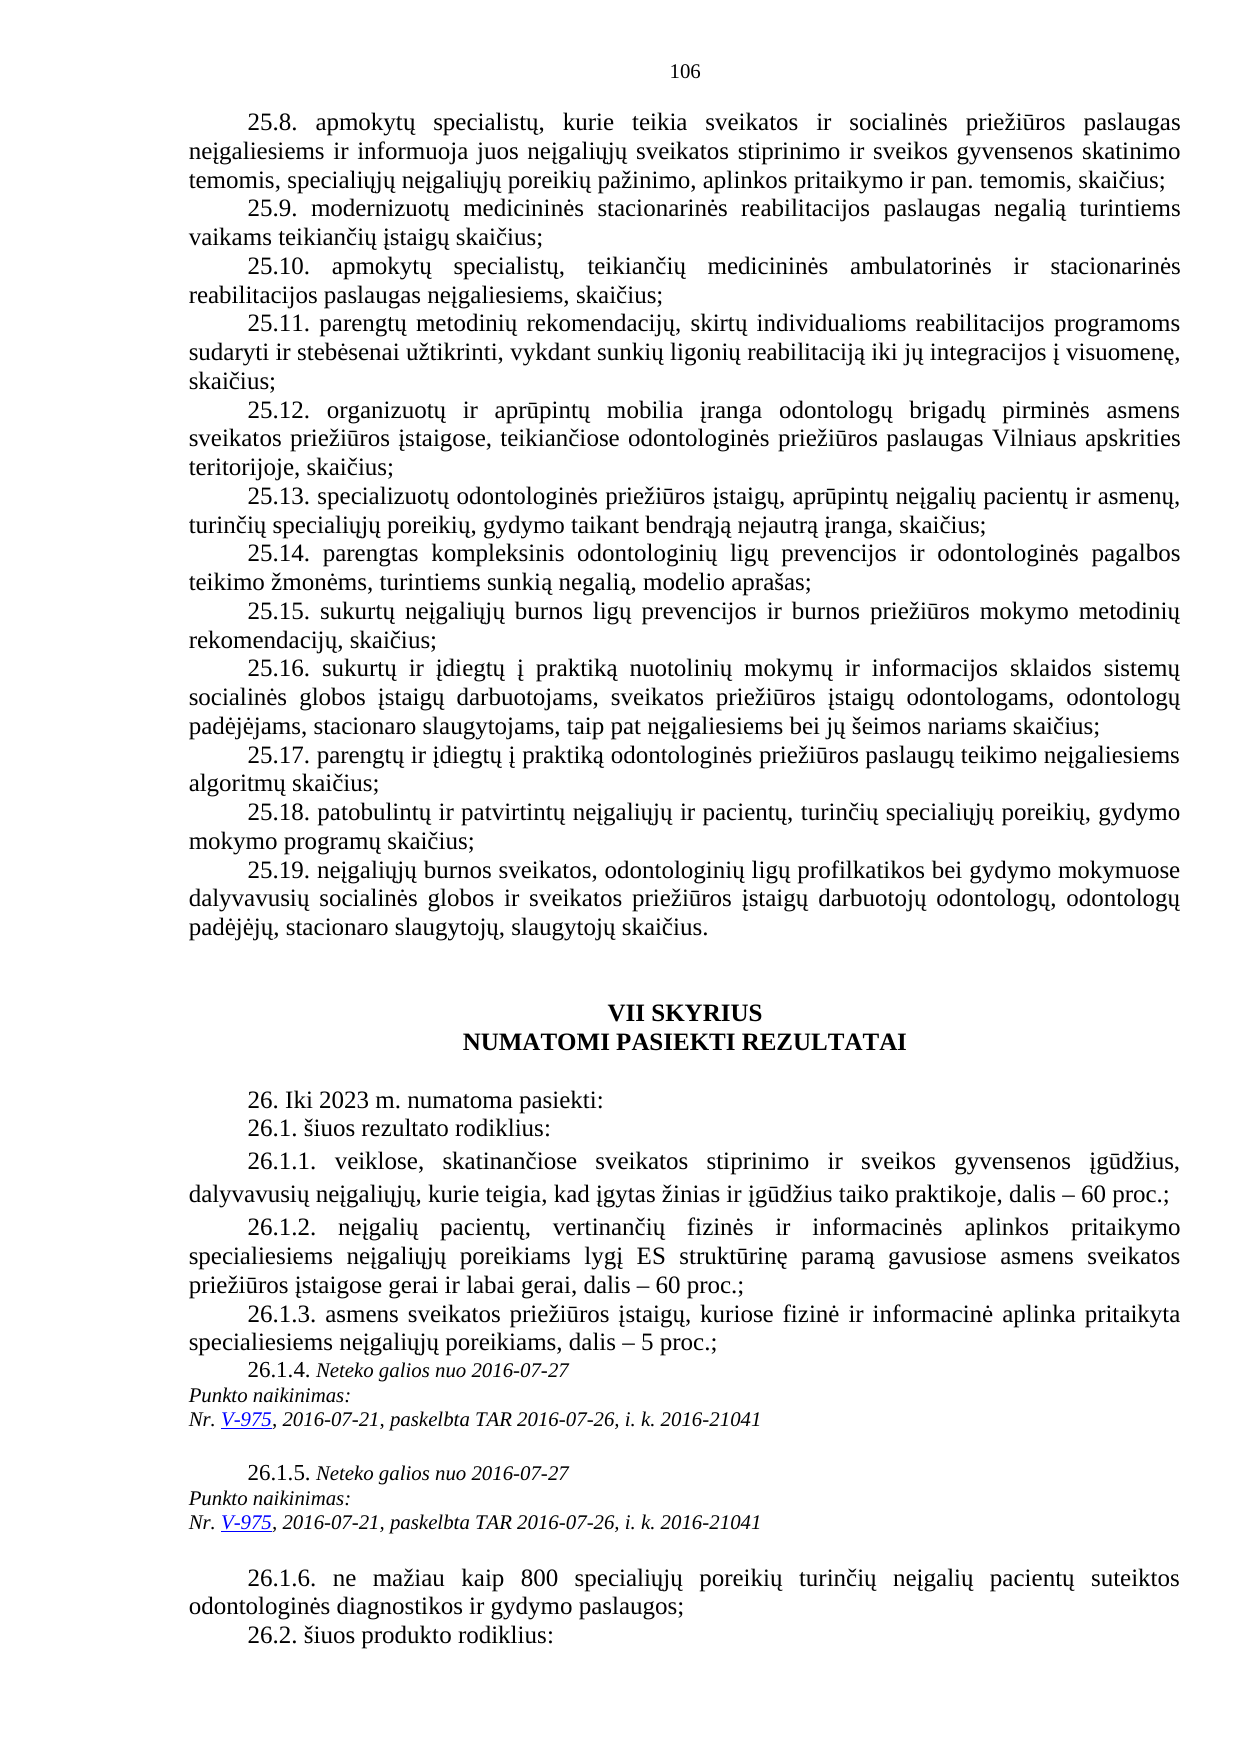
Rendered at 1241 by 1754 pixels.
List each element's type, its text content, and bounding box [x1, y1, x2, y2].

text Nr. V-975, 2016-07-21, paskelbta TAR 2016-07-26, i. k. 2016-21041 [188, 1510, 1181, 1534]
text 26.1. šiuos rezultato rodiklius: [247, 1113, 1181, 1142]
text 26.1.1. veiklose, skatinančiose sveikatos stiprinimo ir sveikos gyvensenos įgūdžius, dalyvavusių neįgaliųjų, kurie teigia, kad įgytas žinias ir įgūdžius taiko praktikoje, dalis – 60 proc.; [188, 1146, 1181, 1208]
text VII SKYRIUS [188, 998, 1181, 1027]
text 25.18. patobulintų ir patvirtintų neįgaliųjų ir pacientų, turinčių specialiųjų poreikių, gydymo mokymo programų skaičius; [188, 797, 1181, 855]
text 26.1.3. asmens sveikatos priežiūros įstaigų, kuriose fizinė ir informacinė aplinka pritaikyta specialiesiems neįgaliųjų poreikiams, dalis – 5 proc.; [188, 1299, 1181, 1356]
text 26.1.2. neįgalių pacientų, vertinančių fizinės ir informacinės aplinkos pritaikymo specialiesiems neįgaliųjų poreikiams lygį ES struktūrinę paramą gavusiose asmens sveikatos priežiūros įstaigose gerai ir labai gerai, dalis – 60 proc.; [188, 1212, 1181, 1299]
text 25.11. parengtų metodinių rekomendacijų, skirtų individualioms reabilitacijos programoms sudaryti ir stebėsenai užtikrinti, vykdant sunkių ligonių reabilitaciją iki jų integracijos į visuomenę, skaičius; [188, 308, 1181, 395]
text 26. Iki 2023 m. numatoma pasiekti: [188, 1085, 1181, 1113]
text Punkto naikinimas: [188, 1383, 1181, 1407]
text 26.1.6. ne mažiau kaip 800 specialiųjų poreikių turinčių neįgalių pacientų suteiktos odontologinės diagnostikos ir gydymo paslaugos; [188, 1563, 1181, 1620]
text 26.2. šiuos produkto rodiklius: [188, 1620, 1181, 1649]
text 25.17. parengtų ir įdiegtų į praktiką odontologinės priežiūros paslaugų teikimo neįgaliesiems algoritmų skaičius; [188, 740, 1181, 797]
text Punkto naikinimas: [188, 1486, 1181, 1510]
text 25.14. parengtas kompleksinis odontologinių ligų prevencijos ir odontologinės pagalbos teikimo žmonėms, turintiems sunkią negalią, modelio aprašas; [188, 538, 1181, 596]
text Nr. V-975, 2016-07-21, paskelbta TAR 2016-07-26, i. k. 2016-21041 [188, 1407, 1181, 1431]
text 25.10. apmokytų specialistų, teikiančių medicininės ambulatorinės ir stacionarinės reabilitacijos paslaugas neįgaliesiems, skaičius; [188, 251, 1181, 308]
text 25.16. sukurtų ir įdiegtų į praktiką nuotolinių mokymų ir informacijos sklaidos sistemų socialinės globos įstaigų darbuotojams, sveikatos priežiūros įstaigų odontologams, odontologų padėjėjams, stacionaro slaugytojams, taip pat neįgaliesiems bei jų šeimos nariams skaičius; [188, 653, 1181, 740]
text 26.1.5. Neteko galios nuo 2016-07-27 [188, 1459, 1181, 1486]
text 25.13. specializuotų odontologinės priežiūros įstaigų, aprūpintų neįgalių pacientų ir asmenų, turinčių specialiųjų poreikių, gydymo taikant bendrąją nejautrą įranga, skaičius; [188, 481, 1181, 538]
text 25.8. apmokytų specialistų, kurie teikia sveikatos ir socialinės priežiūros paslaugas neįgaliesiems ir informuoja juos neįgaliųjų sveikatos stiprinimo ir sveikos gyvensenos skatinimo temomis, specialiųjų neįgaliųjų poreikių pažinimo, aplinkos pritaikymo ir pan. temomis, skaičius; [188, 107, 1181, 193]
text NUMATOMI PASIEKTI REZULTATAI [188, 1027, 1181, 1056]
text 25.12. organizuotų ir aprūpintų mobilia įranga odontologų brigadų pirminės asmens sveikatos priežiūros įstaigose, teikiančiose odontologinės priežiūros paslaugas Vilniaus apskrities teritorijoje, skaičius; [188, 395, 1181, 481]
text 25.15. sukurtų neįgaliųjų burnos ligų prevencijos ir burnos priežiūros mokymo metodinių rekomendacijų, skaičius; [188, 596, 1181, 653]
text 26.1.4. Neteko galios nuo 2016-07-27 [188, 1356, 1181, 1383]
text 25.9. modernizuotų medicininės stacionarinės reabilitacijos paslaugas negalią turintiems vaikams teikiančių įstaigų skaičius; [188, 193, 1181, 251]
text 25.19. neįgaliųjų burnos sveikatos, odontologinių ligų profilkatikos bei gydymo mokymuose dalyvavusių socialinės globos ir sveikatos priežiūros įstaigų darbuotojų odontologų, odontologų padėjėjų, stacionaro slaugytojų, slaugytojų skaičius. [188, 855, 1181, 941]
